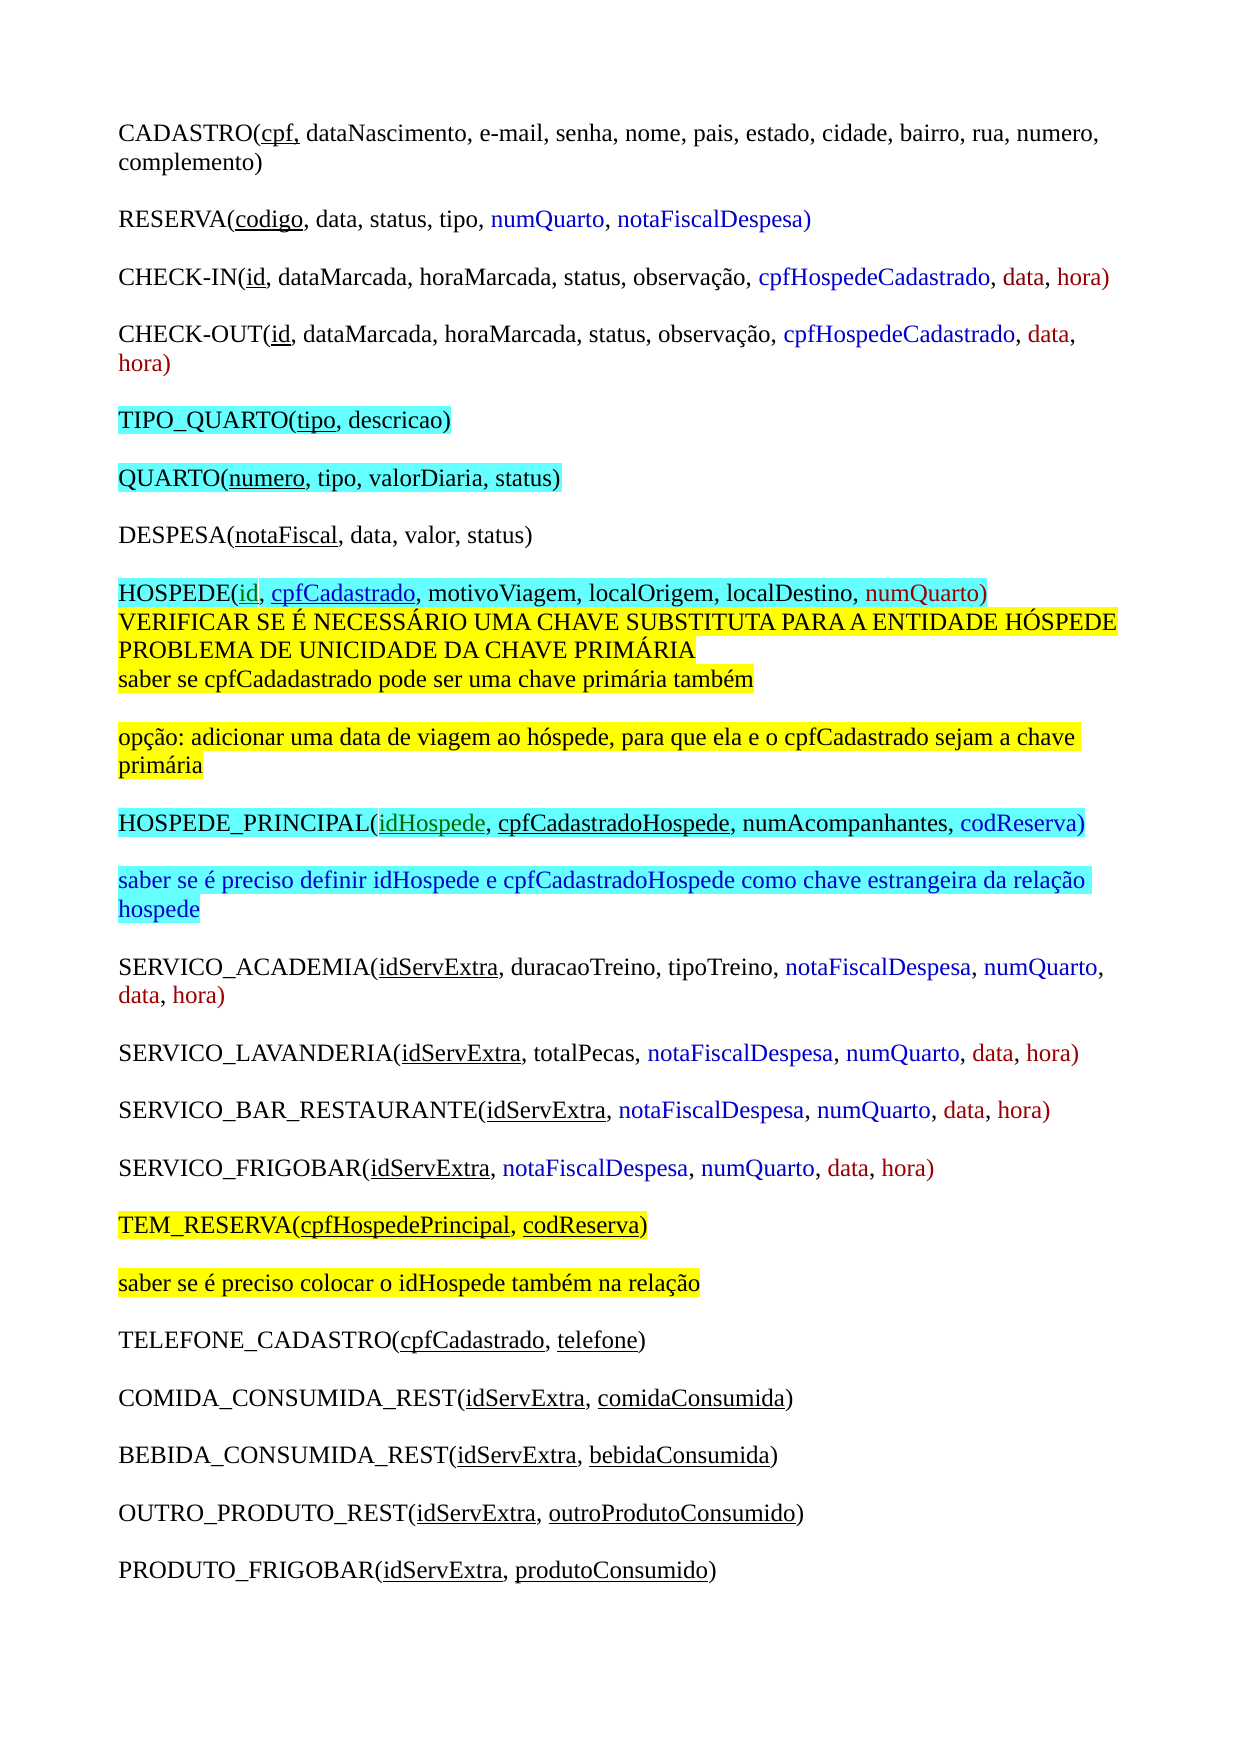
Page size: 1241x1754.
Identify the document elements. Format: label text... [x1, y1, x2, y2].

text RESERVA(codigo, data, status, tipo, numQuarto, notaFiscalDespesa) [118, 204, 1122, 233]
text TELEFONE_CADASTRO(cpfCadastrado, telefone) [118, 1326, 1122, 1354]
text OUTRO_PRODUTO_REST(idServExtra, outroProdutoConsumido) [118, 1498, 1122, 1527]
text CADASTRO(cpf, dataNascimento, e-mail, senha, nome, pais, estado, cidade, bairro, rua, numero, complemento) [118, 118, 1122, 176]
text CHECK-OUT(id, dataMarcada, horaMarcada, status, observação, cpfHospedeCadastrado, data, hora) [118, 319, 1122, 377]
text PROBLEMA DE UNICIDADE DA CHAVE PRIMÁRIA [118, 636, 1122, 664]
text PRODUTO_FRIGOBAR(idServExtra, produtoConsumido) [118, 1556, 1122, 1584]
text BEBIDA_CONSUMIDA_REST(idServExtra, bebidaConsumida) [118, 1441, 1122, 1469]
text HOSPEDE_PRINCIPAL(idHospede, cpfCadastradoHospede, numAcompanhantes, codReserva) [118, 808, 1122, 837]
text saber se cpfCadadastrado pode ser uma chave primária também [118, 664, 1122, 693]
text TEM_RESERVA(cpfHospedePrincipal, codReserva) [118, 1211, 1122, 1239]
text SERVICO_FRIGOBAR(idServExtra, notaFiscalDespesa, numQuarto, data, hora) [118, 1153, 1122, 1182]
text TIPO_QUARTO(tipo, descricao) [118, 406, 1122, 434]
text QUARTO(numero, tipo, valorDiaria, status) [118, 463, 1122, 492]
text CHECK-IN(id, dataMarcada, horaMarcada, status, observação, cpfHospedeCadastrado, data, hora) [118, 262, 1122, 291]
text SERVICO_ACADEMIA(idServExtra, duracaoTreino, tipoTreino, notaFiscalDespesa, numQuarto, data, hora) [118, 952, 1122, 1009]
text HOSPEDE(id, cpfCadastrado, motivoViagem, localOrigem, localDestino, numQuarto) [118, 578, 1122, 607]
text DESPESA(notaFiscal, data, valor, status) [118, 521, 1122, 549]
text VERIFICAR SE É NECESSÁRIO UMA CHAVE SUBSTITUTA PARA A ENTIDADE HÓSPEDE [118, 607, 1122, 636]
text SERVICO_BAR_RESTAURANTE(idServExtra, notaFiscalDespesa, numQuarto, data, hora) [118, 1096, 1122, 1124]
text COMIDA_CONSUMIDA_REST(idServExtra, comidaConsumida) [118, 1383, 1122, 1412]
text saber se é preciso definir idHospede e cpfCadastradoHospede como chave estrangeira da relação hospede [118, 866, 1122, 923]
text opção: adicionar uma data de viagem ao hóspede, para que ela e o cpfCadastrado sejam a chave primária [118, 722, 1122, 779]
text saber se é preciso colocar o idHospede também na relação [118, 1268, 1122, 1297]
text SERVICO_LAVANDERIA(idServExtra, totalPecas, notaFiscalDespesa, numQuarto, data, hora) [118, 1038, 1122, 1067]
